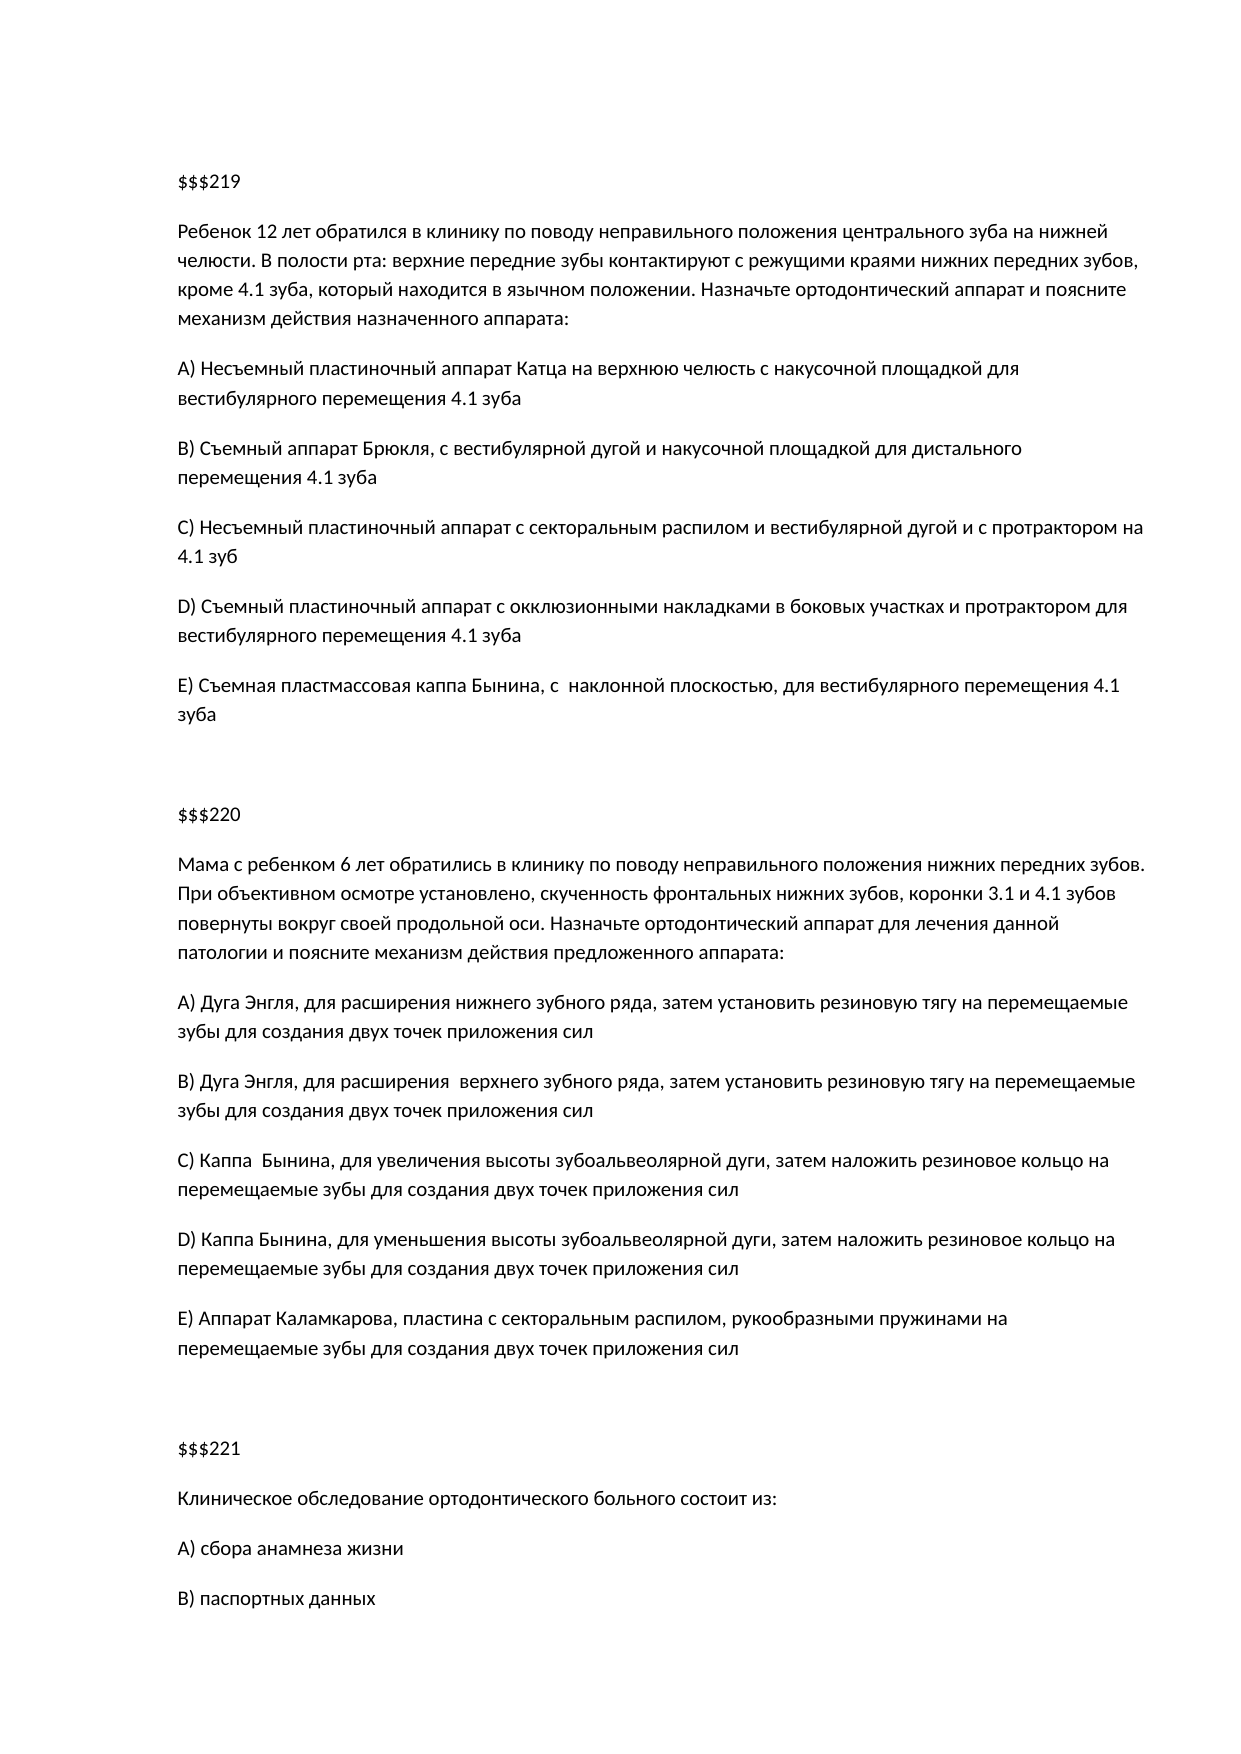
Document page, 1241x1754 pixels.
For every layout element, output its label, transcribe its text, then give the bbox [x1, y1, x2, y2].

text А) Дуга Энгля, для расширения нижнего зубного ряда, затем установить резиновую тягу на перемещаемые зубы для создания двух точек приложения сил [177, 989, 1152, 1043]
text $$$221 [177, 1435, 1152, 1460]
text Клиническое обследование ортодонтического больного состоит из: [177, 1485, 1152, 1510]
text Ребенок 12 лет обратился в клинику по поводу неправильного положения центрального зуба на нижней челюсти. В полости рта: верхние передние зубы контактируют с режущими краями нижних передних зубов, кроме 4.1 зуба, который находится в язычном положении. Назначьте ортодонтический аппарат и поясните механизм действия назначенного аппарата: [177, 218, 1152, 331]
text В) Дуга Энгля, для расширения верхнего зубного ряда, затем установить резиновую тягу на перемещаемые зубы для создания двух точек приложения сил [177, 1068, 1152, 1123]
text А) сбора анамнеза жизни [177, 1535, 1152, 1560]
text С) Каппа Бынина, для увеличения высоты зубоальвеолярной дуги, затем наложить резиновое кольцо на перемещаемые зубы для создания двух точек приложения сил [177, 1147, 1152, 1202]
text А) Несъемный пластиночный аппарат Катца на верхнюю челюсть с накусочной площадкой для вестибулярного перемещения 4.1 зуба [177, 356, 1152, 410]
text С) Несъемный пластиночный аппарат с секторальным распилом и вестибулярной дугой и с протрактором на 4.1 зуб [177, 514, 1152, 568]
text В) Съемный аппарат Брюкля, с вестибулярной дугой и накусочной площадкой для дистального перемещения 4.1 зуба [177, 435, 1152, 489]
text D) Каппа Бынина, для уменьшения высоты зубоальвеолярной дуги, затем наложить резиновое кольцо на перемещаемые зубы для создания двух точек приложения сил [177, 1226, 1152, 1281]
text Е) Аппарат Каламкарова, пластина с секторальным распилом, рукообразными пружинами на перемещаемые зубы для создания двух точек приложения сил [177, 1306, 1152, 1360]
text Мама с ребенком 6 лет обратились в клинику по поводу неправильного положения нижних передних зубов. При объективном осмотре установлено, скученность фронтальных нижних зубов, коронки 3.1 и 4.1 зубов повернуты вокруг своей продольной оси. Назначьте ортодонтический аппарат для лечения данной патологии и поясните механизм действия предложенного аппарата: [177, 851, 1152, 964]
text $$$220 [177, 801, 1152, 827]
text D) Съемный пластиночный аппарат с окклюзионными накладками в боковых участках и протрактором для вестибулярного перемещения 4.1 зуба [177, 593, 1152, 648]
text В) паспортных данных [177, 1585, 1152, 1610]
text $$$219 [177, 168, 1152, 193]
text Е) Съемная пластмассовая каппа Бынина, с наклонной плоскостью, для вестибулярного перемещения 4.1 зуба [177, 672, 1152, 727]
